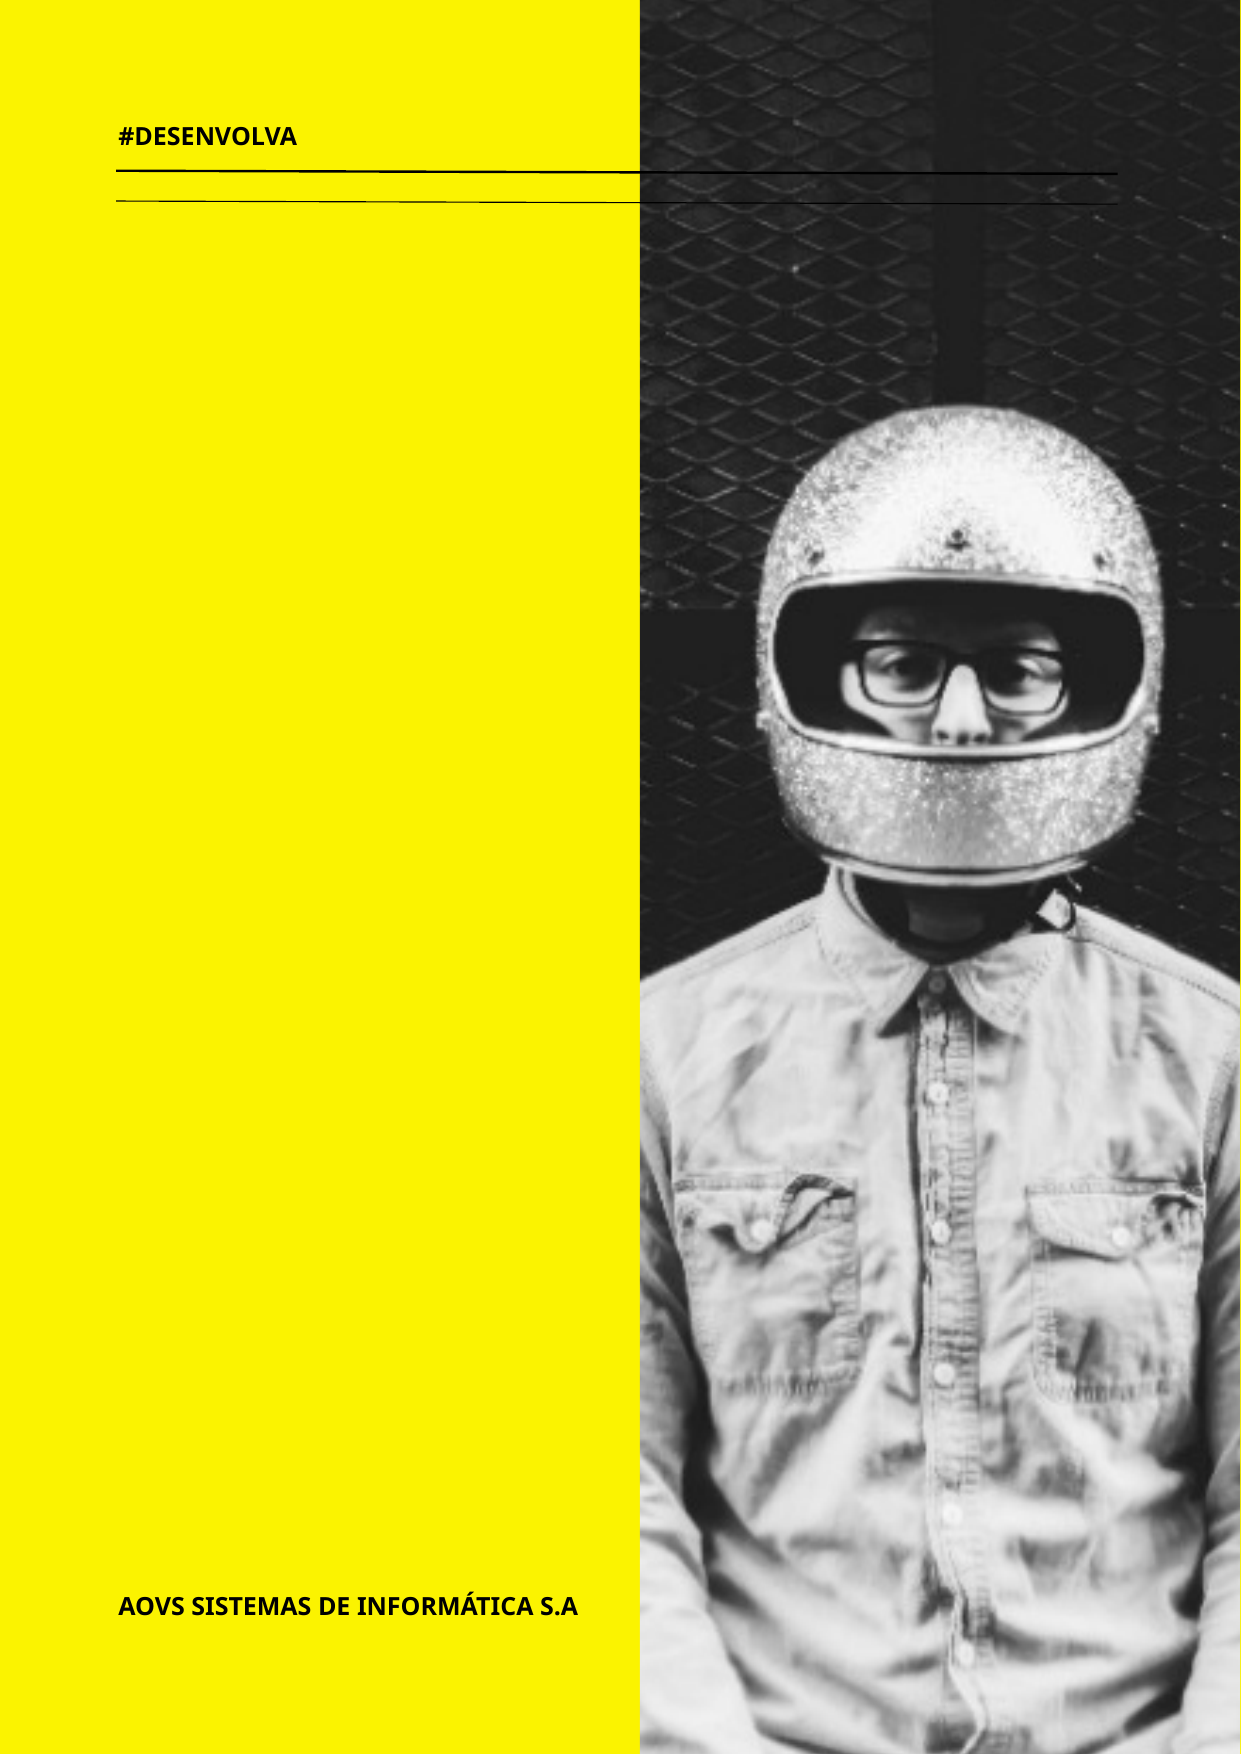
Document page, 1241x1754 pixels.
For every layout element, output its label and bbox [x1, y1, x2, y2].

picture [639, 0, 1241, 1754]
